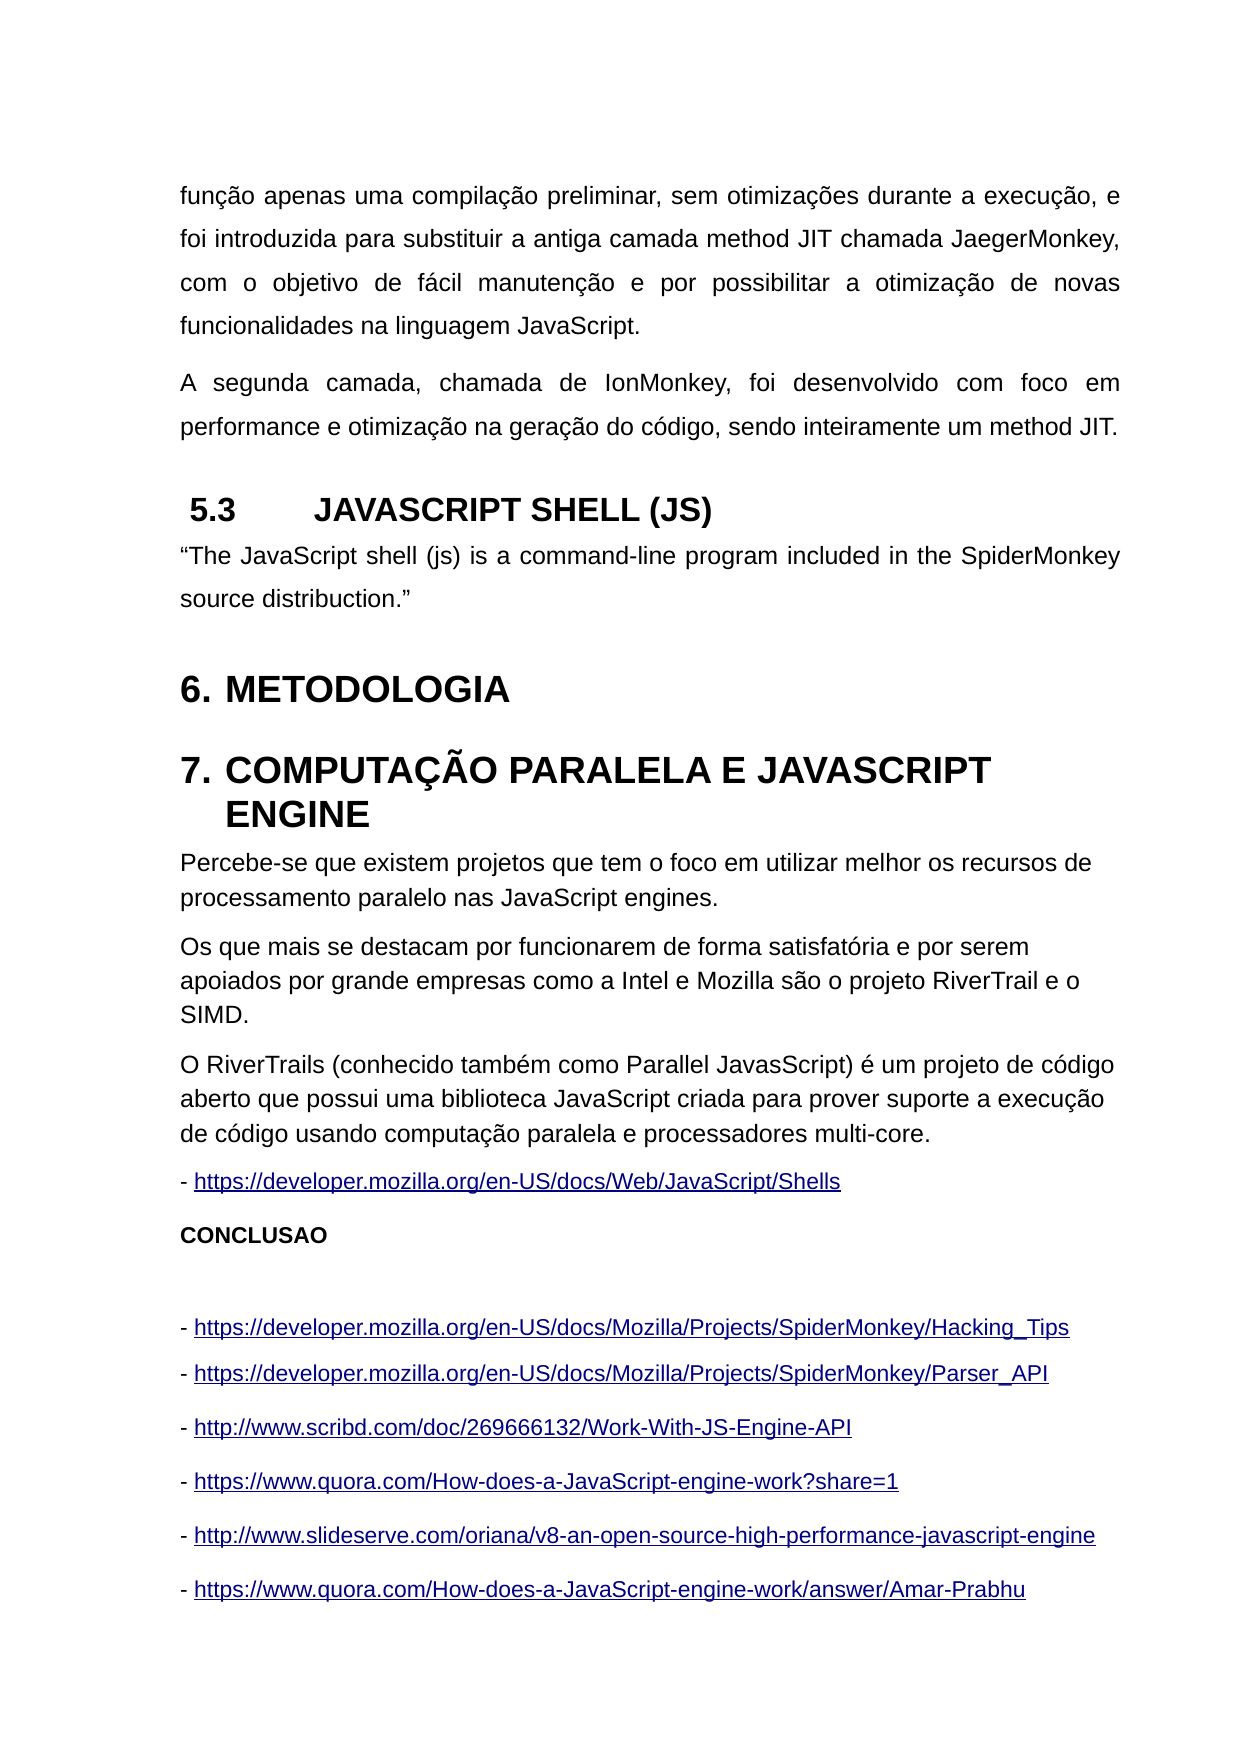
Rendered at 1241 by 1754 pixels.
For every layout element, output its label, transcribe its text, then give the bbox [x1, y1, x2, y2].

text - https://developer.mozilla.org/en-US/docs/Mozilla/Projects/SpiderMonkey/Parser_API [180, 1360, 1122, 1386]
text O RiverTrails (conhecido também como Parallel JavasScript) é um projeto de código aberto que possui uma biblioteca JavaScript criada para prover suporte a execução de código usando computação paralela e processadores multi-core. [180, 1049, 1122, 1147]
text - https://developer.mozilla.org/en-US/docs/Mozilla/Projects/SpiderMonkey/Hacking_Tips [180, 1314, 1122, 1340]
subtitle METODOLOGIA [180, 667, 1122, 711]
text Percebe-se que existem projetos que tem o foco em utilizar melhor os recursos de processamento paralelo nas JavaScript engines. [180, 848, 1122, 911]
text Os que mais se destacam por funcionarem de forma satisfatória e por serem apoiados por grande empresas como a Intel e Mozilla são o projeto RiverTrail e o SIMD. [180, 932, 1122, 1029]
subtitle COMPUTAÇÃO PARALELA E JAVASCRIPT ENGINE [180, 748, 1122, 836]
text - https://www.quora.com/How-does-a-JavaScript-engine-work?share=1 [180, 1468, 1122, 1494]
text “The JavaScript shell (js) is a command-line program included in the SpiderMonkey source distribuction.” [180, 541, 1122, 613]
text - http://www.slideserve.com/oriana/v8-an-open-source-high-performance-javascript-engine [180, 1522, 1122, 1549]
text A segunda camada, chamada de IonMonkey, foi desenvolvido com foco em performance e otimização na geração do código, sendo inteiramente um method JIT. [180, 368, 1122, 440]
subtitle JAVASCRIPT SHELL (JS) [180, 490, 1122, 529]
text - https://developer.mozilla.org/en-US/docs/Web/JavaScript/Shells [180, 1168, 1122, 1194]
text - https://www.quora.com/How-does-a-JavaScript-engine-work/answer/Amar-Prabhu [180, 1576, 1122, 1603]
text CONCLUSAO [180, 1222, 1122, 1248]
text - http://www.scribd.com/doc/269666132/Work-With-JS-Engine-API [180, 1414, 1122, 1441]
text função apenas uma compilação preliminar, sem otimizações durante a execução, e foi introduzida para substituir a antiga camada method JIT chamada JaegerMonkey, com o objetivo de fácil manutenção e por possibilitar a otimização de novas funcionalidades na linguagem JavaScript. [180, 181, 1122, 339]
